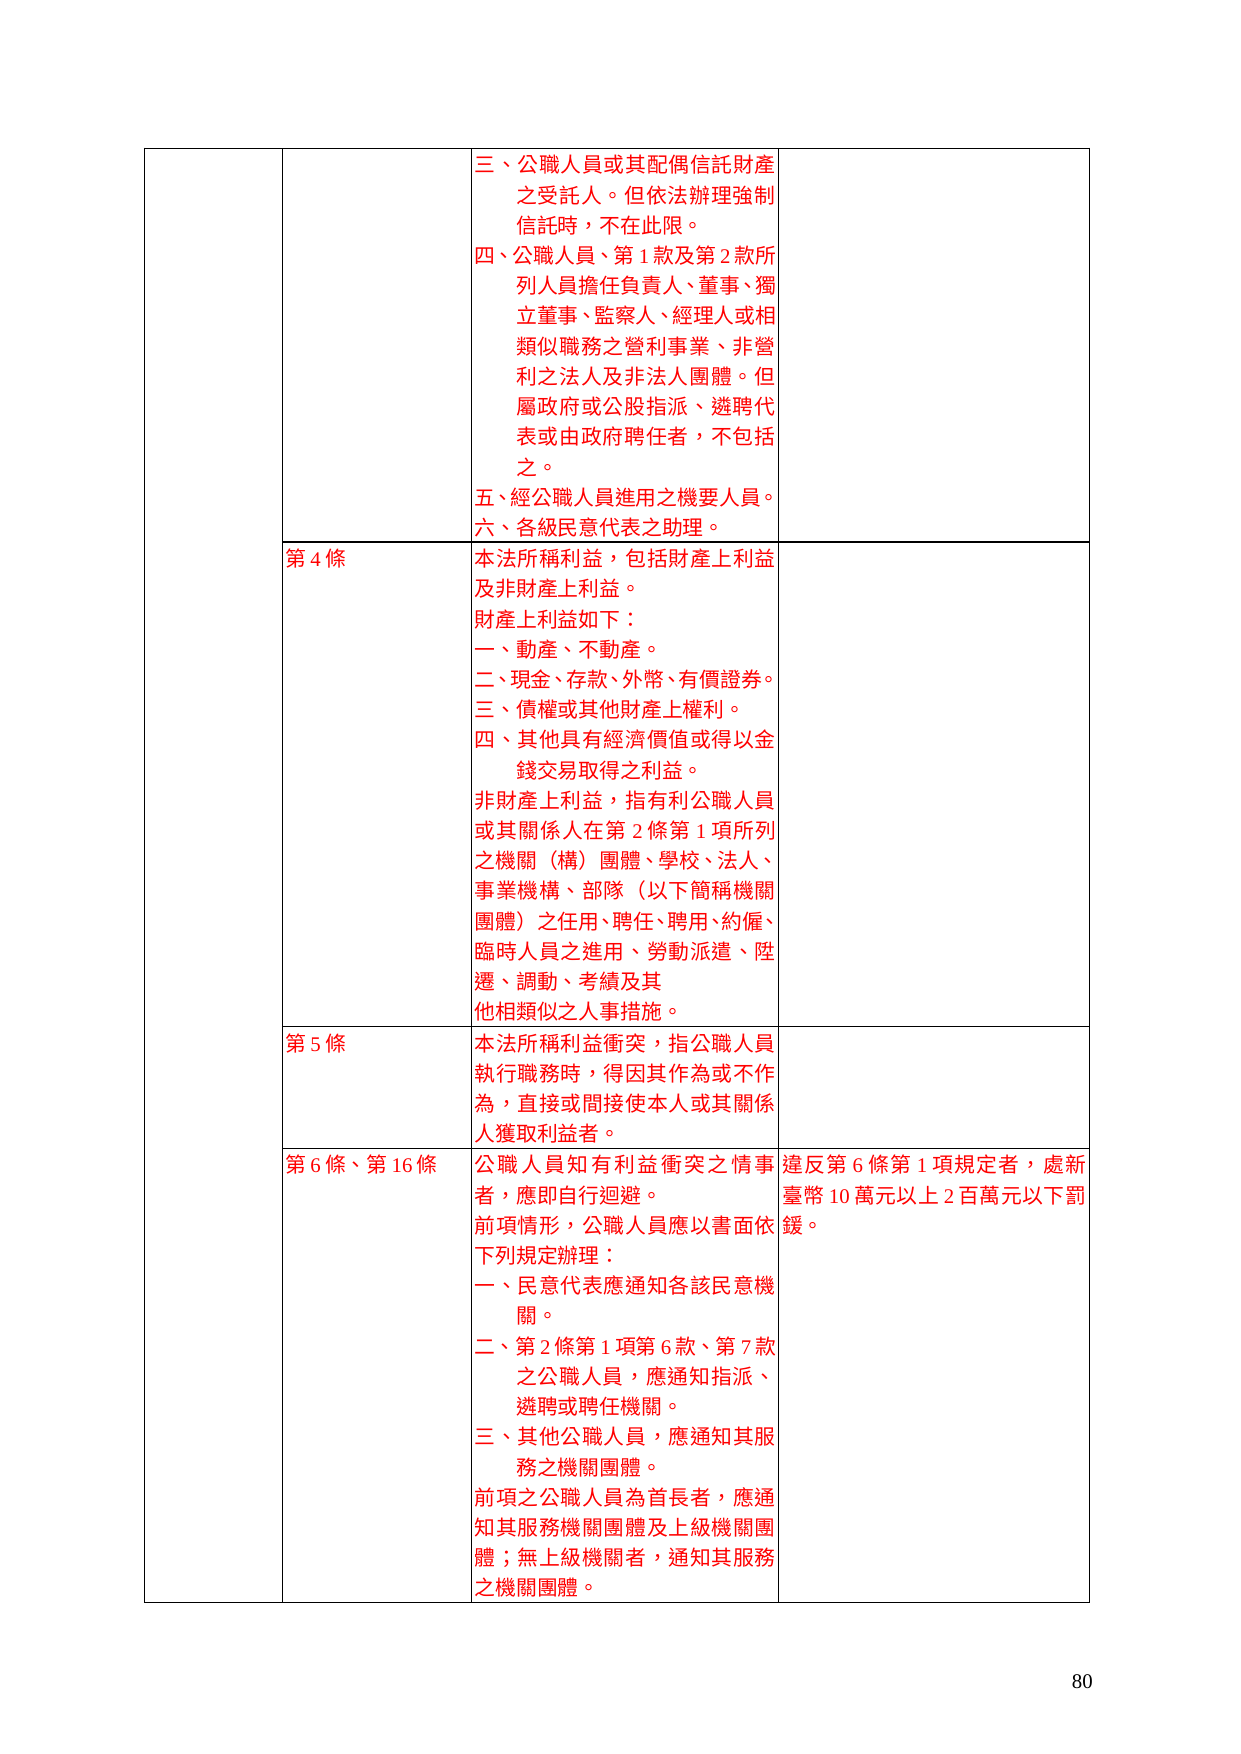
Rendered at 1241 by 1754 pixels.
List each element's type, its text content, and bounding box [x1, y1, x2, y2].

table_cell [779, 149, 1089, 541]
table_cell [145, 149, 282, 1602]
table_cell [283, 149, 471, 541]
table_cell 第5條 [283, 1027, 471, 1148]
table_cell 公職人員知有利益衝突之情事者，應即自行迴避。 前項情形，公職人員應以書面依下列規定辦理： 一、民意代表應通知各該民意機關。 二、第2條第1項第6款、第7款之公職人員，應通知指派、遴聘或聘任機關。 三、其他公職人員，應通知其服務之機關團體。 前項之公職人員為首長者，應通知其服務機關團體及上級機關團體；無上級機關者，通知其服務之機關團體。 [472, 1149, 778, 1602]
table_cell 第4條 [283, 543, 471, 1026]
table_cell 違反第6條第1項規定者，處新臺幣10萬元以上2百萬元以下罰鍰。 [779, 1149, 1089, 1602]
table_cell [779, 1027, 1089, 1148]
table_cell 本法所稱利益衝突，指公職人員執行職務時，得因其作為或不作為，直接或間接使本人或其關係人獲取利益者。 [472, 1027, 778, 1148]
table_cell 第6條、第16條 [283, 1149, 471, 1602]
table_cell 本法所稱利益，包括財產上利益及非財產上利益。 財產上利益如下： 一、動產、不動產。 二、現金、存款、外幣、有價證券。 三、債權或其他財產上權利。 四、其他具有經濟價值或得以金錢交易取得之利益。 非財產上利益，指有利公職人員或其關係人在第2條第1項所列之機關（構）團體、學校、法人、事業機構、部隊（以下簡稱機關團體）之任用、聘任、聘用、約僱、臨時人員之進用、勞動派遣、陞遷、調動、考績及其 他相類似之人事措施。 [472, 543, 778, 1026]
table_cell [779, 543, 1089, 1026]
table_cell 三、公職人員或其配偶信託財產之受託人。但依法辦理強制信託時，不在此限。 四、公職人員、第1款及第2款所列人員擔任負責人、董事、獨立董事、監察人、經理人或相類似職務之營利事業、非營利之法人及非法人團體。但屬政府或公股指派、遴聘代表或由政府聘任者，不包括之。 五、經公職人員進用之機要人員。 六、各級民意代表之助理。 [472, 149, 778, 541]
